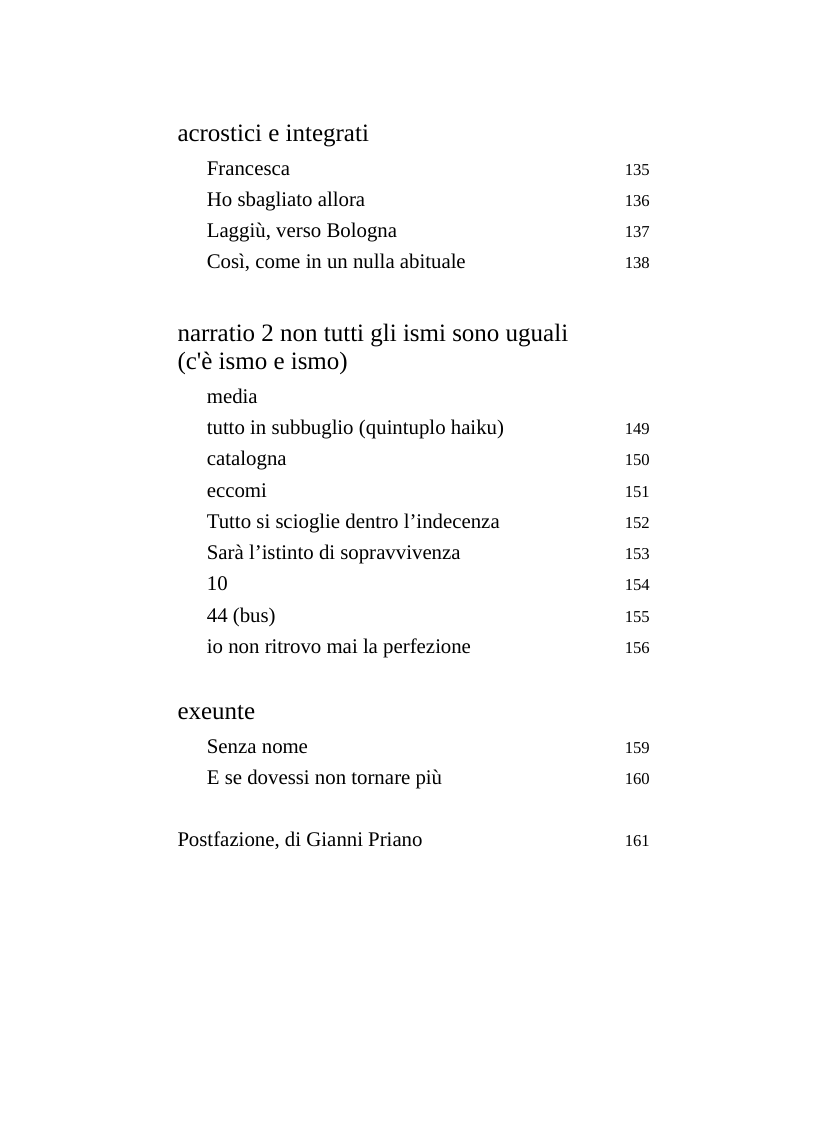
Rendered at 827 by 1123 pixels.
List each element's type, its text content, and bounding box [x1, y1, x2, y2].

text Così, come in un nulla abituale 138 [118, 249, 709, 273]
text E se dovessi non tornare più 160 [118, 765, 709, 789]
text media [118, 384, 709, 408]
text Tutto si scioglie dentro l’indecenza 152 [118, 509, 709, 533]
text 44 (bus) 155 [118, 602, 709, 627]
text exeunte [118, 696, 709, 725]
text acrostici e integrati [118, 118, 709, 147]
text eccomi 151 [118, 477, 709, 502]
text io non ritrovo mai la perfezione 156 [118, 634, 709, 658]
text (c'è ismo e ismo) [118, 346, 709, 375]
text Sarà l’istinto di sopravvivenza 153 [118, 540, 709, 564]
text Ho sbagliato allora 136 [118, 187, 709, 211]
text Laggiù, verso Bologna 137 [118, 218, 709, 242]
text tutto in subbuglio (quintuplo haiku) 149 [118, 415, 709, 439]
text 10 154 [118, 571, 709, 595]
text Francesca 135 [118, 155, 709, 179]
text catalogna 150 [118, 446, 709, 470]
text Postfazione, di Gianni Priano 161 [118, 827, 709, 851]
text narratio 2 non tutti gli ismi sono uguali [118, 318, 709, 346]
text Senza nome 159 [118, 733, 709, 758]
